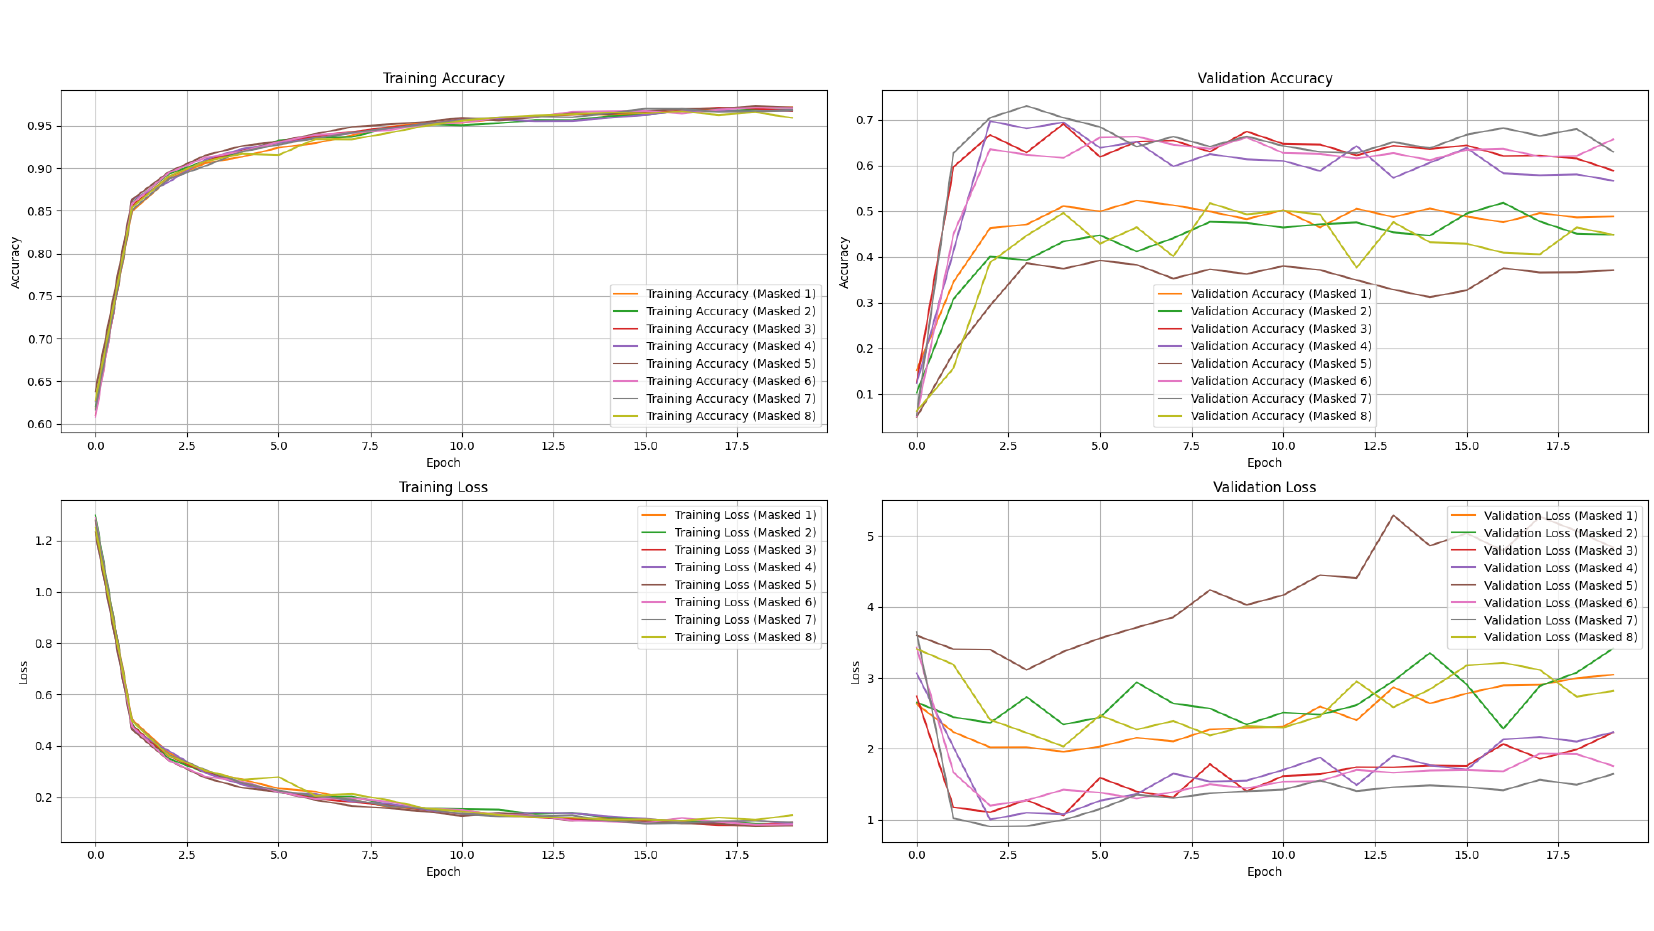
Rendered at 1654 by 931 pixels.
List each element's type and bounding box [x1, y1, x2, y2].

picture [2, 63, 1654, 886]
